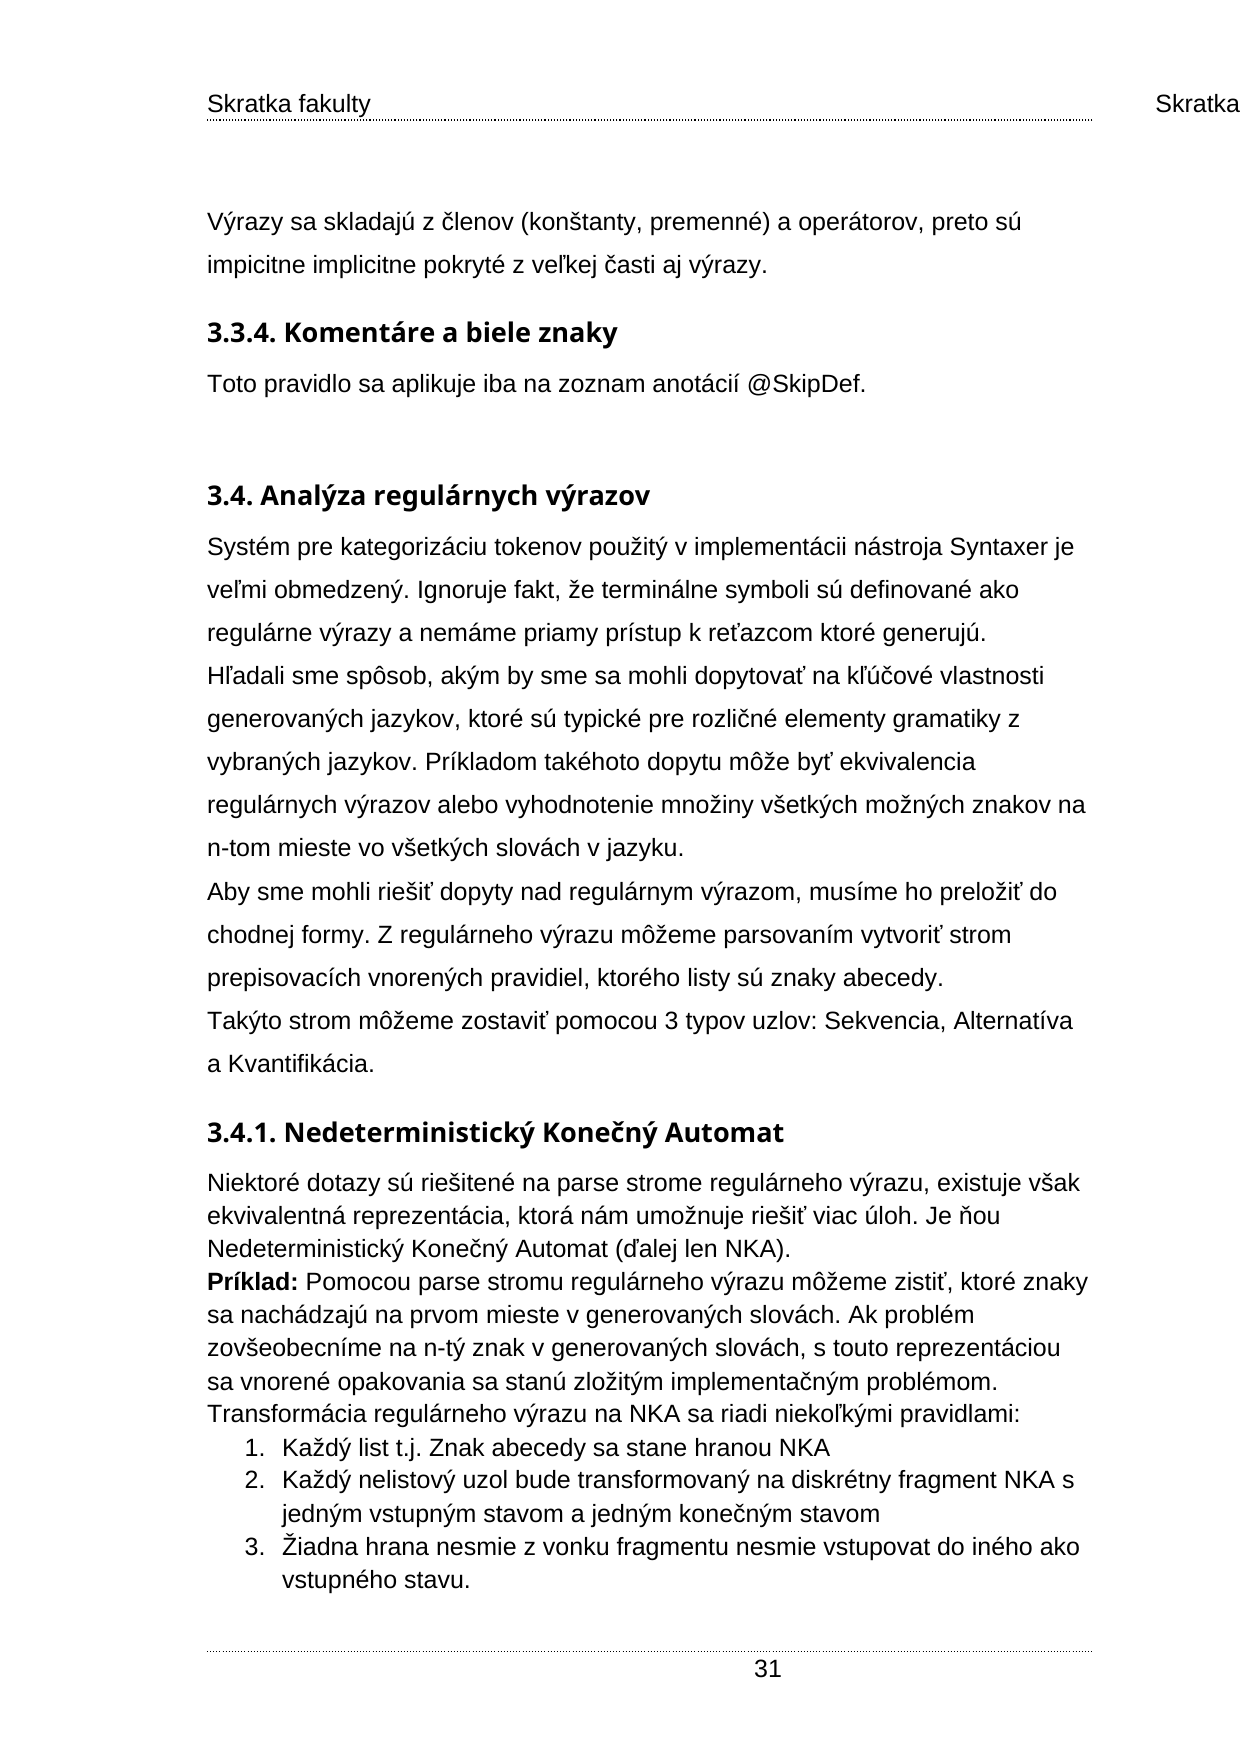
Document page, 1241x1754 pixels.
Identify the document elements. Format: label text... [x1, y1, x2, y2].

text Príklad: Pomocou parse stromu regulárneho výrazu môžeme zistiť, ktoré znaky sa nachádzajú na prvom mieste v generovaných slovách. Ak problém zovšeobecníme na n-tý znak v generovaných slovách, s touto reprezentáciou sa vnorené opakovania sa stanú zložitým implementačným problémom. [207, 1267, 1092, 1395]
text Systém pre kategorizáciu tokenov použitý v implementácii nástroja Syntaxer je veľmi obmedzený. Ignoruje fakt, že terminálne symboli sú definované ako regulárne výrazy a nemáme priamy prístup k reťazcom ktoré generujú. [207, 532, 1092, 647]
text Niektoré dotazy sú riešitené na parse strome regulárneho výrazu, existuje však ekvivalentná reprezentácia, ktorá nám umožnuje riešiť viac úloh. Je ňou Nedeterministický Konečný Automat (ďalej len NKA). [207, 1168, 1092, 1263]
subtitle 3.3.4. Komentáre a biele znaky [207, 314, 1092, 351]
text Toto pravidlo sa aplikuje iba na zoznam anotácií @SkipDef. [207, 369, 1092, 398]
text Výrazy sa skladajú z členov (konštanty, premenné) a operátorov, preto sú impicitne implicitne pokryté z veľkej časti aj výrazy. [207, 207, 1092, 279]
text Hľadali sme spôsob, akým by sme sa mohli dopytovať na kľúčové vlastnosti generovaných jazykov, ktoré sú typické pre rozličné elementy gramatiky z vybraných jazykov. Príkladom takéhoto dopytu môže byť ekvivalencia regulárnych výrazov alebo vyhodnotenie množiny všetkých možných znakov na n-tom mieste vo všetkých slovách v jazyku. [207, 661, 1092, 862]
subtitle 3.4. Analýza regulárnych výrazov [207, 476, 1092, 513]
text Aby sme mohli riešiť dopyty nad regulárnym výrazom, musíme ho preložiť do chodnej formy. Z regulárneho výrazu môžeme parsovaním vytvoriť strom prepisovacích vnorených pravidiel, ktorého listy sú znaky abecedy. [207, 877, 1092, 992]
text Takýto strom môžeme zostaviť pomocou 3 typov uzlov: Sekvencia, Alternatíva a Kvantifikácia. [207, 1006, 1092, 1078]
list Každý nelistový uzol bude transformovaný na diskrétny fragment NKA s jedným vstupným stavom a jedným konečným stavom [244, 1466, 1092, 1527]
list Každý list t.j. Znak abecedy sa stane hranou NKA [244, 1432, 1092, 1461]
subtitle 3.4.1. Nedeterministický Konečný Automat [207, 1113, 1092, 1150]
text Transformácia regulárneho výrazu na NKA sa riadi niekoľkými pravidlami: [207, 1399, 1092, 1428]
list Žiadna hrana nesmie z vonku fragmentu nesmie vstupovat do iného ako vstupného stavu. [244, 1532, 1092, 1593]
